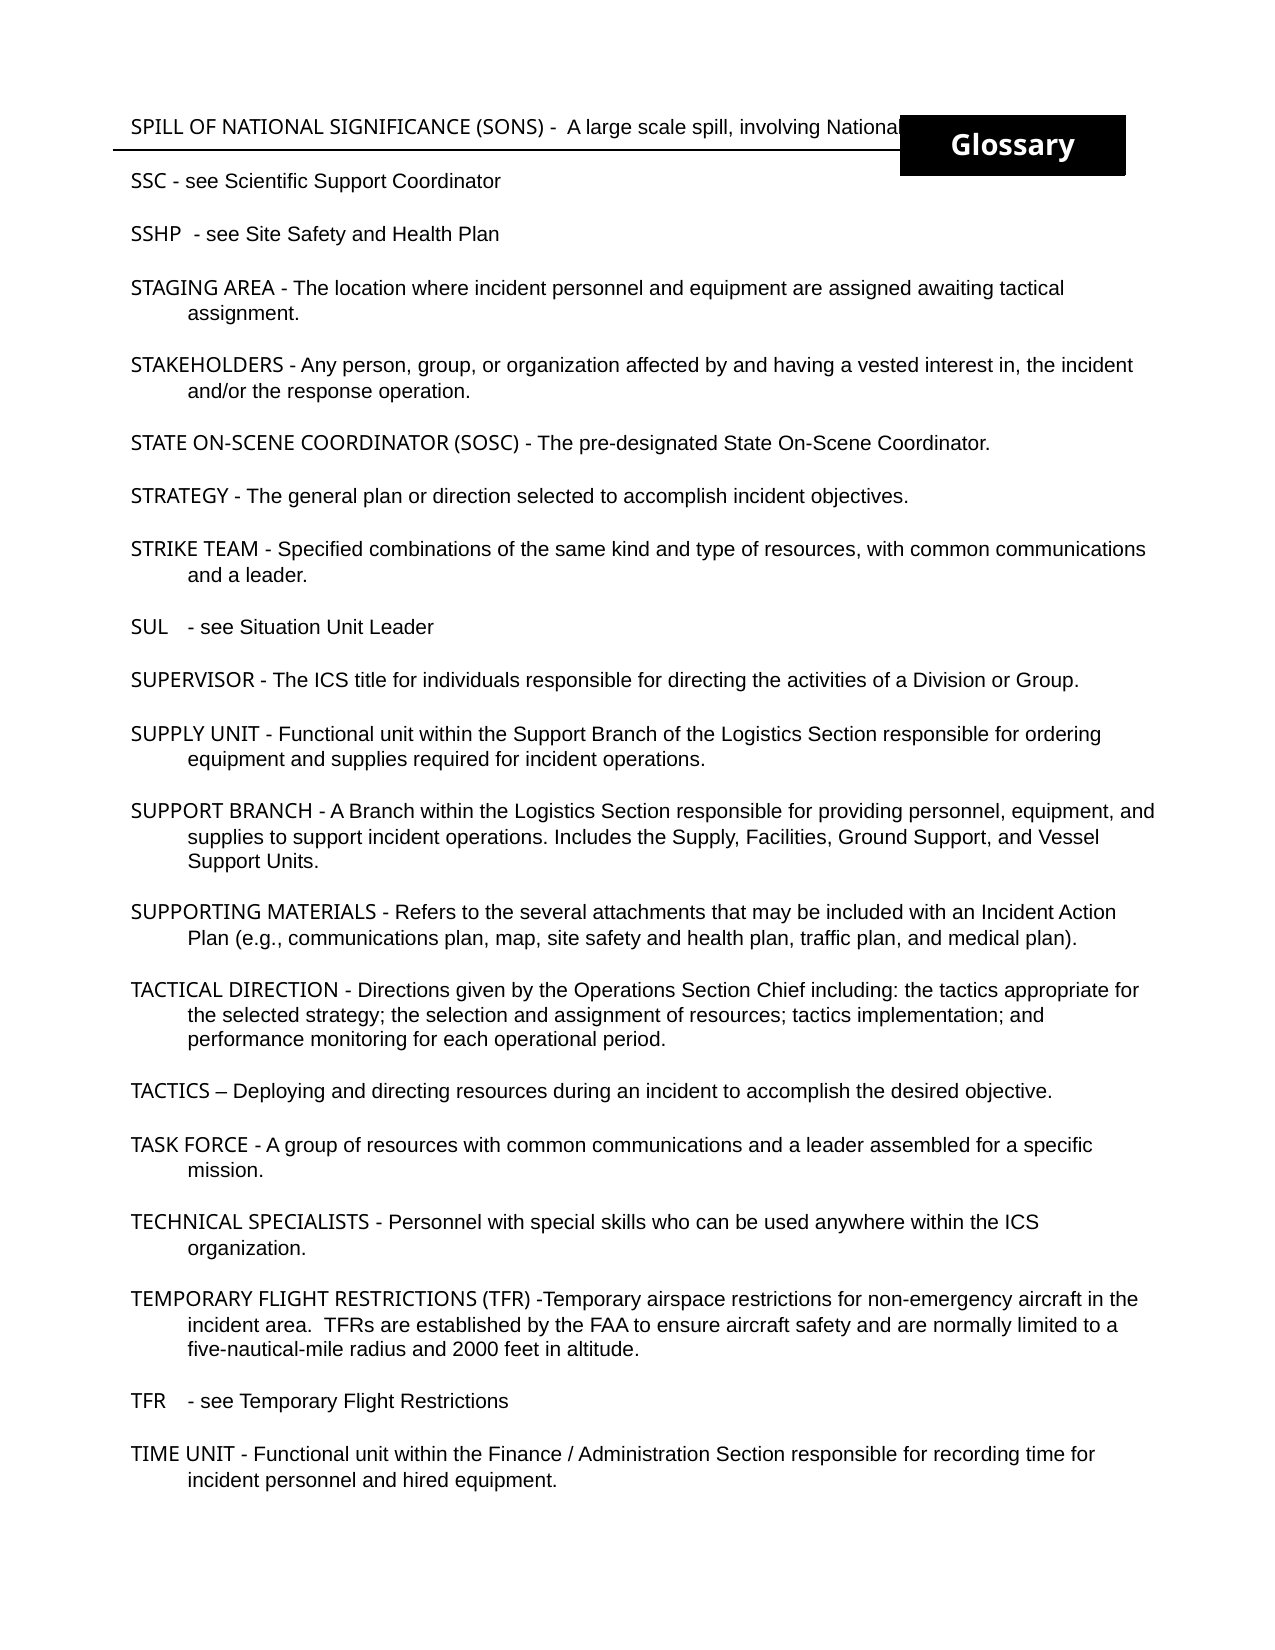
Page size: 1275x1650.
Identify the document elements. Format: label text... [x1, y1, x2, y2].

text STRATEGY - The general plan or direction selected to accomplish incident objectives. [131, 481, 1162, 509]
text TACTICAL DIRECTION - Directions given by the Operations Section Chief including: the tactics appropriate for the selected strategy; the selection and assignment of resources; tactics implementation; and performance monitoring for each operational period. [131, 975, 1162, 1051]
text TFR - see Temporary Flight Restrictions [131, 1386, 1162, 1414]
text TIME UNIT - Functional unit within the Finance / Administration Section responsible for recording time for incident personnel and hired equipment. [131, 1439, 1162, 1492]
text TECHNICAL SPECIALISTS - Personnel with special skills who can be used anywhere within the ICS organization. [131, 1207, 1162, 1259]
text SUL - see Situation Unit Leader [131, 612, 1162, 640]
text TEMPORARY FLIGHT RESTRICTIONS (TFR) -Temporary airspace restrictions for non-emergency aircraft in the incident area. TFRs are established by the FAA to ensure aircraft safety and are normally limited to a five-nautical-mile radius and 2000 feet in altitude. [131, 1284, 1162, 1361]
text STAGING AREA - The location where incident personnel and equipment are assigned awaiting tactical assignment. [131, 273, 1162, 325]
text SUPPORTING MATERIALS - Refers to the several attachments that may be included with an Incident Action Plan (e.g., communications plan, map, site safety and health plan, traffic plan, and medical plan). [131, 897, 1162, 950]
text SUPERVISOR - The ICS title for individuals responsible for directing the activities of a Division or Group. [131, 665, 1162, 694]
text TACTICS – Deploying and directing resources during an incident to accomplish the desired objective. [131, 1076, 1162, 1105]
text SSC - see Scientific Support Coordinator [131, 166, 1162, 194]
text STAKEHOLDERS - Any person, group, or organization affected by and having a vested interest in, the incident and/or the response operation. [131, 350, 1162, 403]
text TASK FORCE - A group of resources with common communications and a leader assembled for a specific mission. [131, 1130, 1162, 1182]
text SPILL OF NATIONAL SIGNIFICANCE (SONS) - A large scale spill, involving National agencies. [131, 112, 1162, 141]
text STATE ON-SCENE COORDINATOR (SOSC) - The pre-designated State On-Scene Coordinator. [131, 428, 1162, 456]
text SUPPORT BRANCH - A Branch within the Logistics Section responsible for providing personnel, equipment, and supplies to support incident operations. Includes the Supply, Facilities, Ground Support, and Vessel Support Units. [131, 796, 1162, 872]
text SUPPLY UNIT - Functional unit within the Support Branch of the Logistics Section responsible for ordering equipment and supplies required for incident operations. [131, 719, 1162, 771]
text SSHP - see Site Safety and Health Plan [131, 219, 1162, 248]
text STRIKE TEAM - Specified combinations of the same kind and type of resources, with common communications and a leader. [131, 534, 1162, 587]
